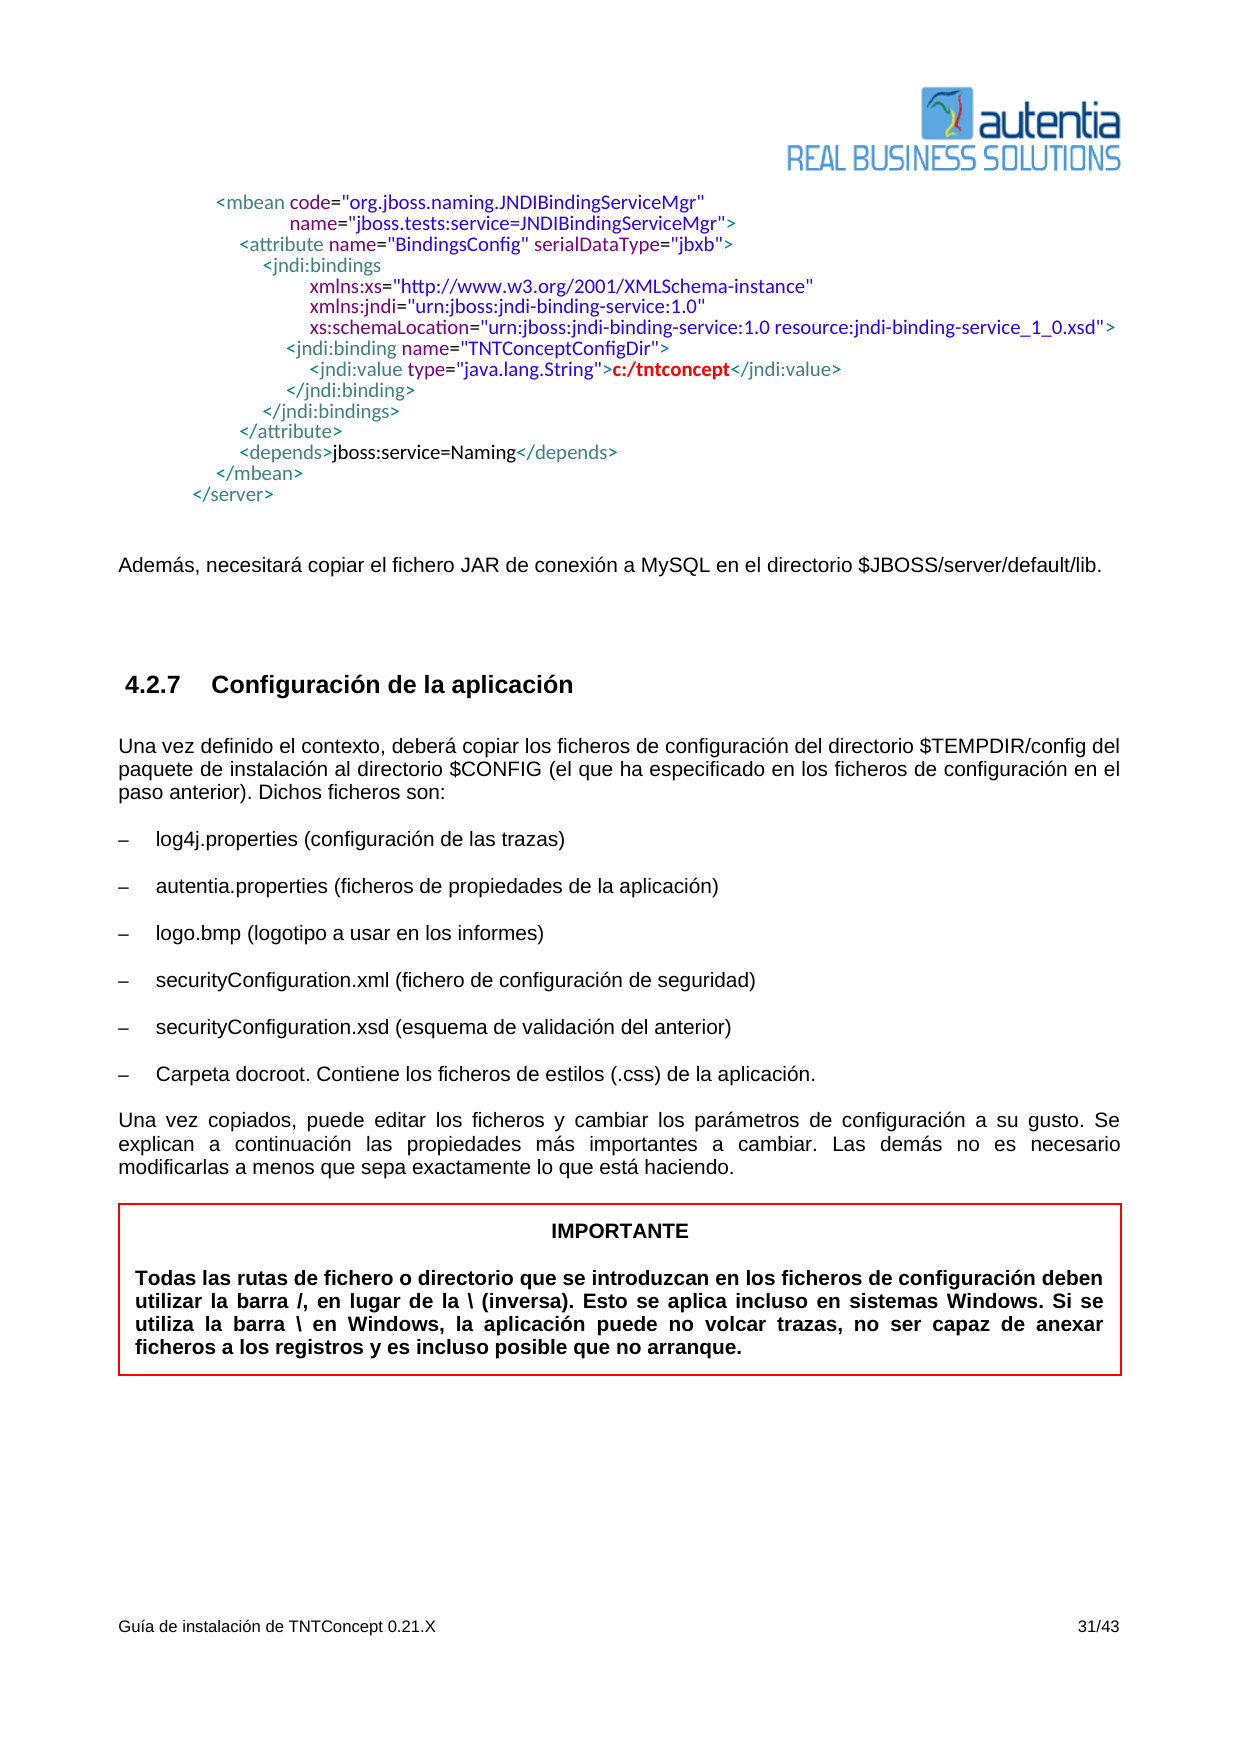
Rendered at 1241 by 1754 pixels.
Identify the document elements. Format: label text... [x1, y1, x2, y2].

text <jndi:binding name="TNTConceptConfigDir"> [118, 340, 1122, 361]
text <mbean code="org.jboss.naming.JNDIBindingServiceMgr" [118, 194, 1122, 215]
text Todas las rutas de fichero o directorio que se introduzcan en los ficheros de configuración deben utilizar la barra /, en lugar de la \ (inversa). Esto se aplica incluso en sistemas Windows. Si se utiliza la barra \ en Windows, la aplicación puede no volcar trazas, no ser capaz de anexar ficheros a los registros y es incluso posible que no arranque. [120, 1249, 1120, 1374]
text </attribute> [118, 423, 1122, 444]
text </server> [118, 486, 1122, 507]
text xmlns:xs="http://www.w3.org/2001/XMLSchema-instance" [118, 277, 1122, 298]
text <jndi:value type="java.lang.String">c:/tntconcept</jndi:value> [118, 361, 1122, 382]
list autentia.properties (ficheros de propiedades de la aplicación) [118, 875, 1122, 898]
text Una vez definido el contexto, deberá copiar los ficheros de configuración del directorio $TEMPDIR/config del paquete de instalación al directorio $CONFIG (el que ha especificado en los ficheros de configuración en el paso anterior). Dichos ficheros son: [118, 734, 1122, 804]
text Además, necesitará copiar el fichero JAR de conexión a MySQL en el directorio $JBOSS/server/default/lib. [118, 553, 1122, 577]
text IMPORTANTE [120, 1205, 1120, 1242]
list logo.bmp (logotipo a usar en los informes) [118, 922, 1122, 945]
list securityConfiguration.xsd (esquema de validación del anterior) [118, 1015, 1122, 1038]
list securityConfiguration.xml (fichero de configuración de seguridad) [118, 968, 1122, 992]
text </jndi:binding> [118, 382, 1122, 402]
text Una vez copiados, puede editar los ficheros y cambiar los parámetros de configuración a su gusto. Se explican a continuación las propiedades más importantes a cambiar. Las demás no es necesario modificarlas a menos que sepa exactamente lo que está haciendo. [118, 1109, 1122, 1179]
text <depends>jboss:service=Naming</depends> [118, 444, 1122, 465]
list Carpeta docroot. Contiene los ficheros de estilos (.css) de la aplicación. [118, 1062, 1122, 1085]
text <attribute name="BindingsConfig" serialDataType="jbxb"> [118, 236, 1122, 257]
text </jndi:bindings> [118, 402, 1122, 423]
text xmlns:jndi="urn:jboss:jndi-binding-service:1.0" [118, 298, 1122, 319]
text <jndi:bindings [118, 257, 1122, 277]
text </mbean> [118, 465, 1122, 486]
subtitle Configuración de la aplicación [118, 671, 1122, 699]
picture [782, 85, 1123, 178]
list log4j.properties (configuración de las trazas) [118, 828, 1122, 851]
text name="jboss.tests:service=JNDIBindingServiceMgr"> [118, 215, 1122, 236]
text xs:schemaLocation="urn:jboss:jndi-binding-service:1.0 resource:jndi-binding-service_1_0.xsd"> [118, 319, 1122, 340]
